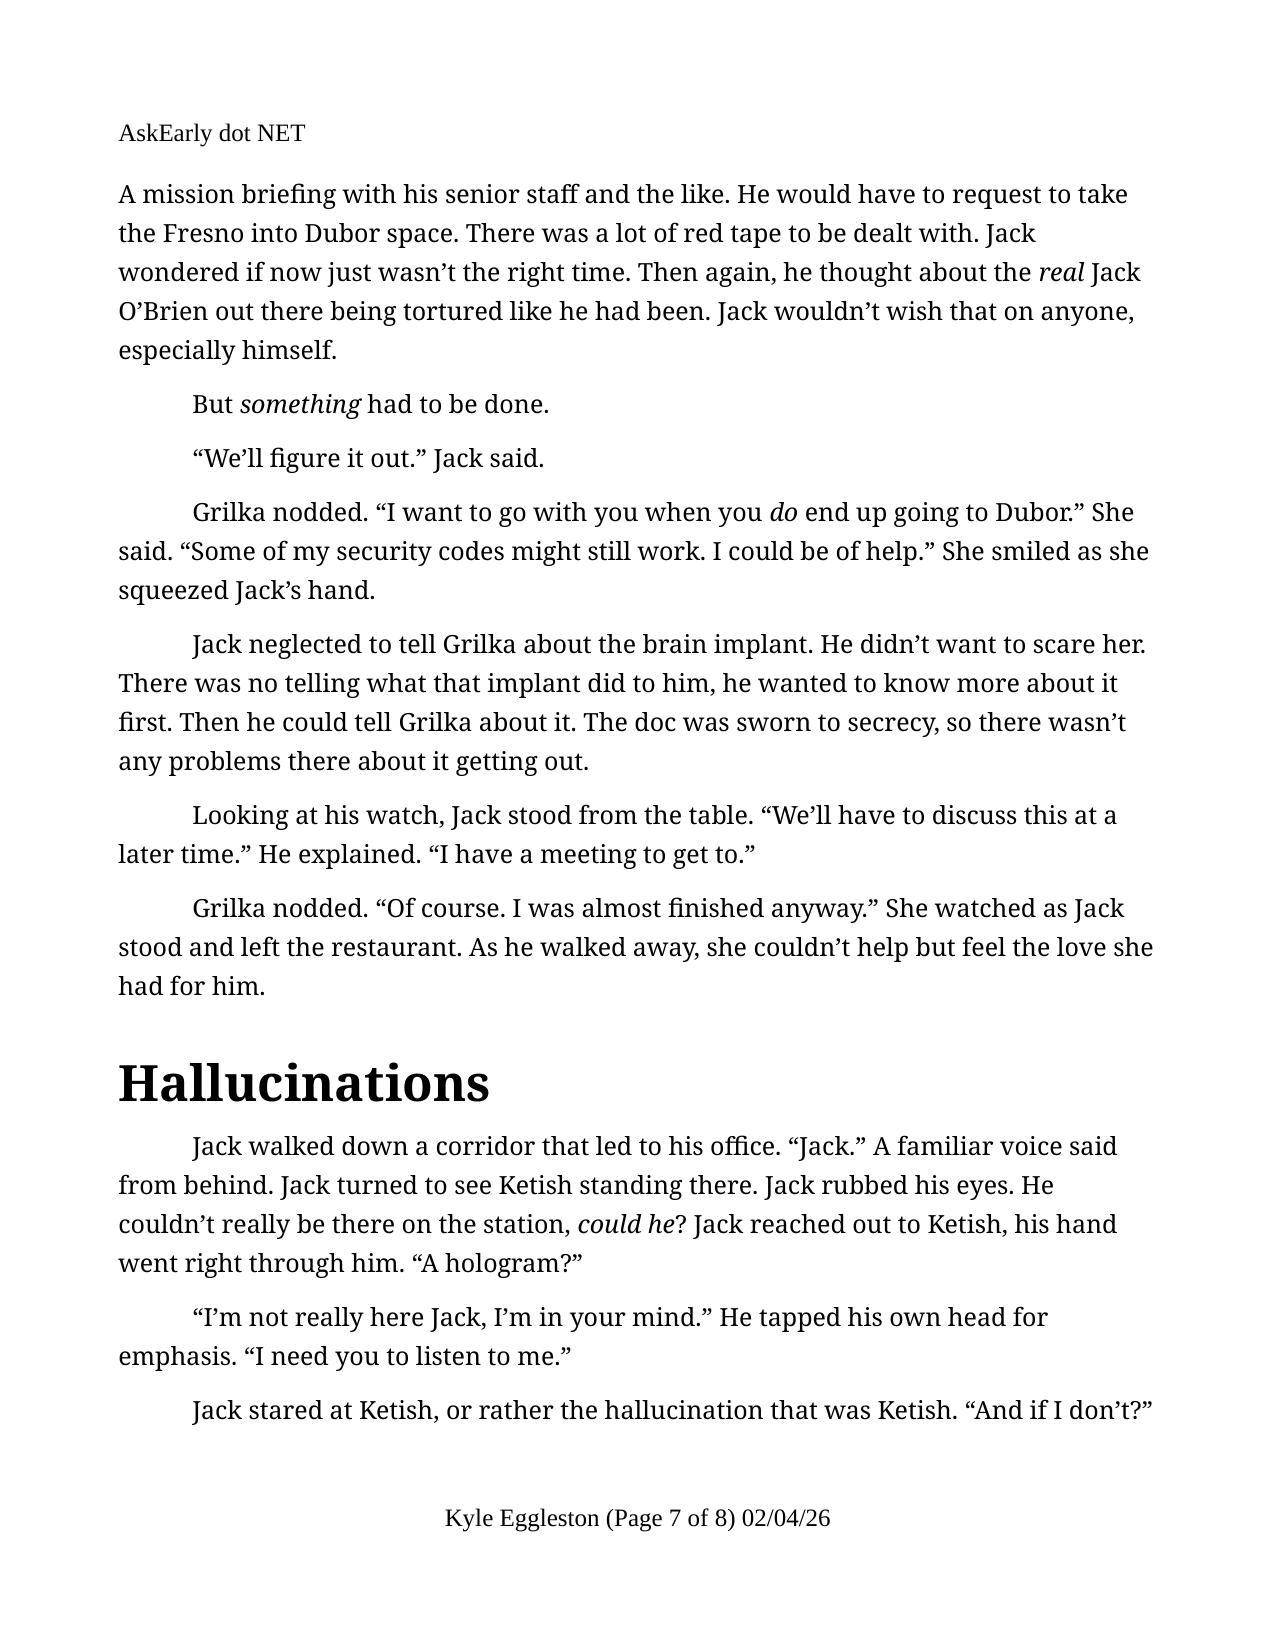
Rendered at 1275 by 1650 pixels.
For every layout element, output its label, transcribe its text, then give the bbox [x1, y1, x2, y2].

text Jack walked down a corridor that led to his office. “Jack.” A familiar voice said from behind. Jack turned to see Ketish standing there. Jack rubbed his eyes. He couldn’t really be there on the station, could he? Jack reached out to Ketish, his hand went right through him. “A hologram?” [118, 1128, 1157, 1280]
text “We’ll figure it out.” Jack said. [118, 441, 1157, 474]
text Grilka nodded. “I want to go with you when you do end up going to Dubor.” She said. “Some of my security codes might still work. I could be of help.” She smiled as she squeezed Jack’s hand. [118, 494, 1157, 607]
text Grilka nodded. “Of course. I was almost finished anyway.” She watched as Jack stood and left the restaurant. As he walked away, she couldn’t help but feel the love she had for him. [118, 891, 1157, 1003]
subtitle Hallucinations [118, 1048, 1157, 1116]
text A mission briefing with his senior staff and the like. He would have to request to take the Fresno into Dubor space. There was a lot of red tape to be dealt with. Jack wondered if now just wasn’t the right time. Then again, he thought about the real Jack O’Brien out there being tortured like he had been. Jack wouldn’t wish that on anyone, especially himself. [118, 176, 1157, 367]
text Looking at his watch, Jack stood from the table. “We’ll have to discuss this at a later time.” He explained. “I have a meeting to get to.” [118, 798, 1157, 871]
text Jack stared at Ketish, or rather the hallucination that was Ketish. “And if I don’t?” [118, 1392, 1157, 1426]
text “I’m not really here Jack, I’m in your mind.” He tapped his own head for emphasis. “I need you to listen to me.” [118, 1299, 1157, 1373]
text But something had to be done. [118, 387, 1157, 421]
text Jack neglected to tell Grilka about the brain implant. He didn’t want to scare her. There was no telling what that implant did to him, he wanted to know more about it first. Then he could tell Grilka about it. The doc was sworn to secrecy, so there wasn’t any problems there about it getting out. [118, 626, 1157, 778]
